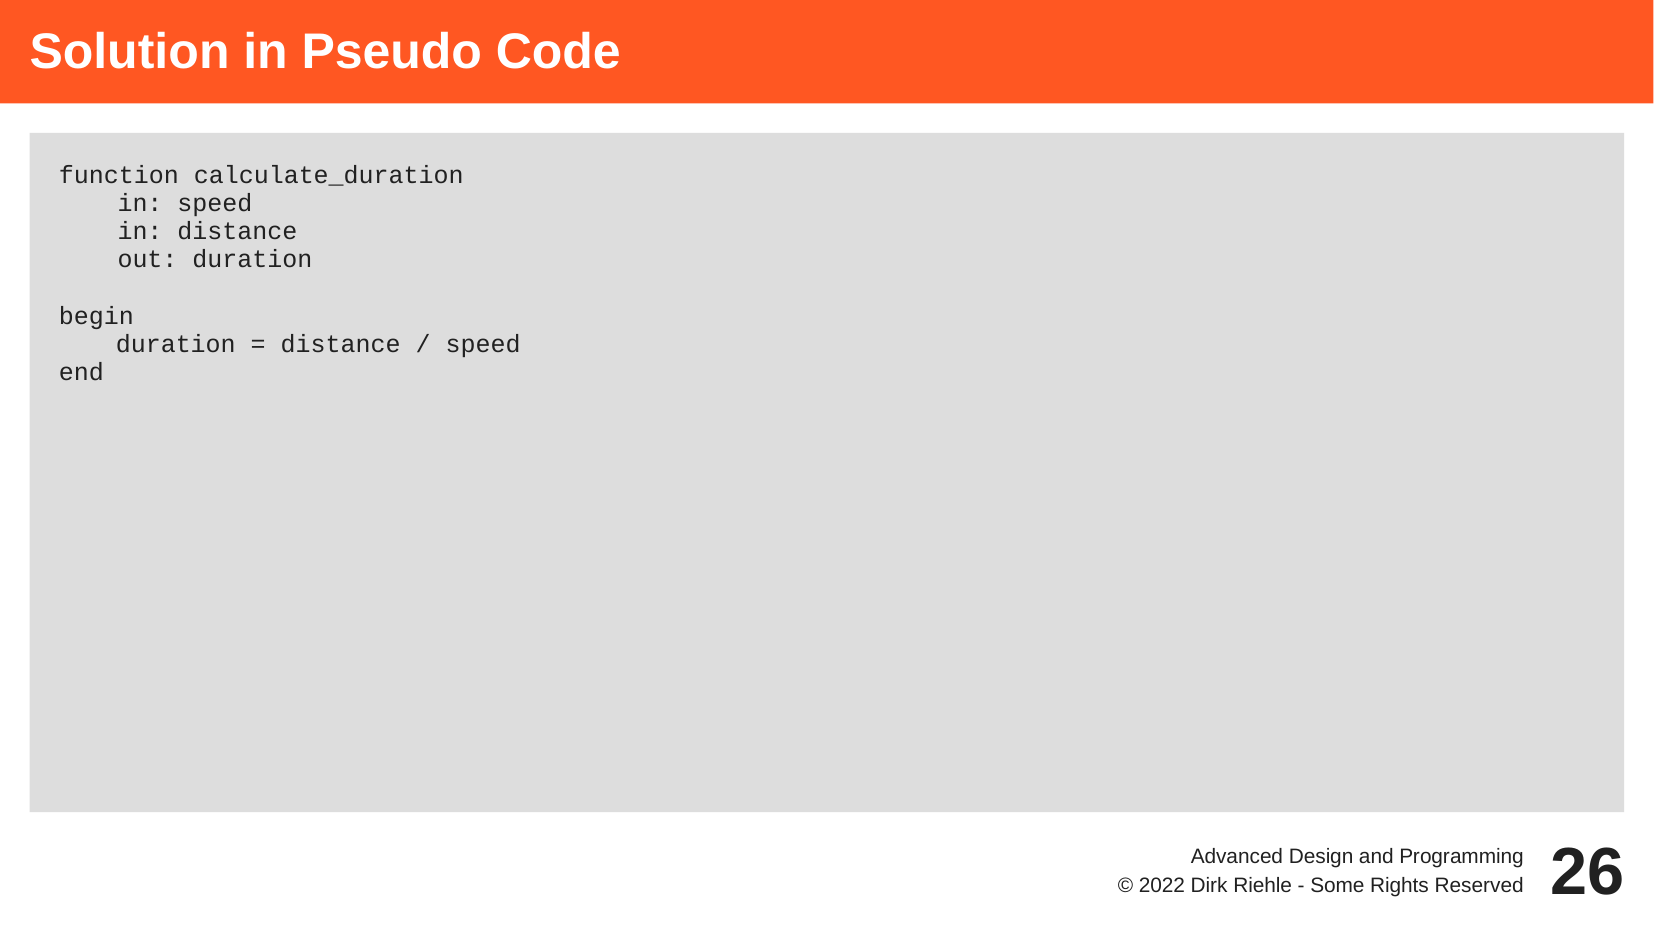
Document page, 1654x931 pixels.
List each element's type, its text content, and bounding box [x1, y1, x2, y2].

title Solution in Pseudo Code [0, 0, 1654, 104]
list function calculate_duration in: speed in: distance out: duration begin duration = distance / speed end [29, 132, 1625, 813]
